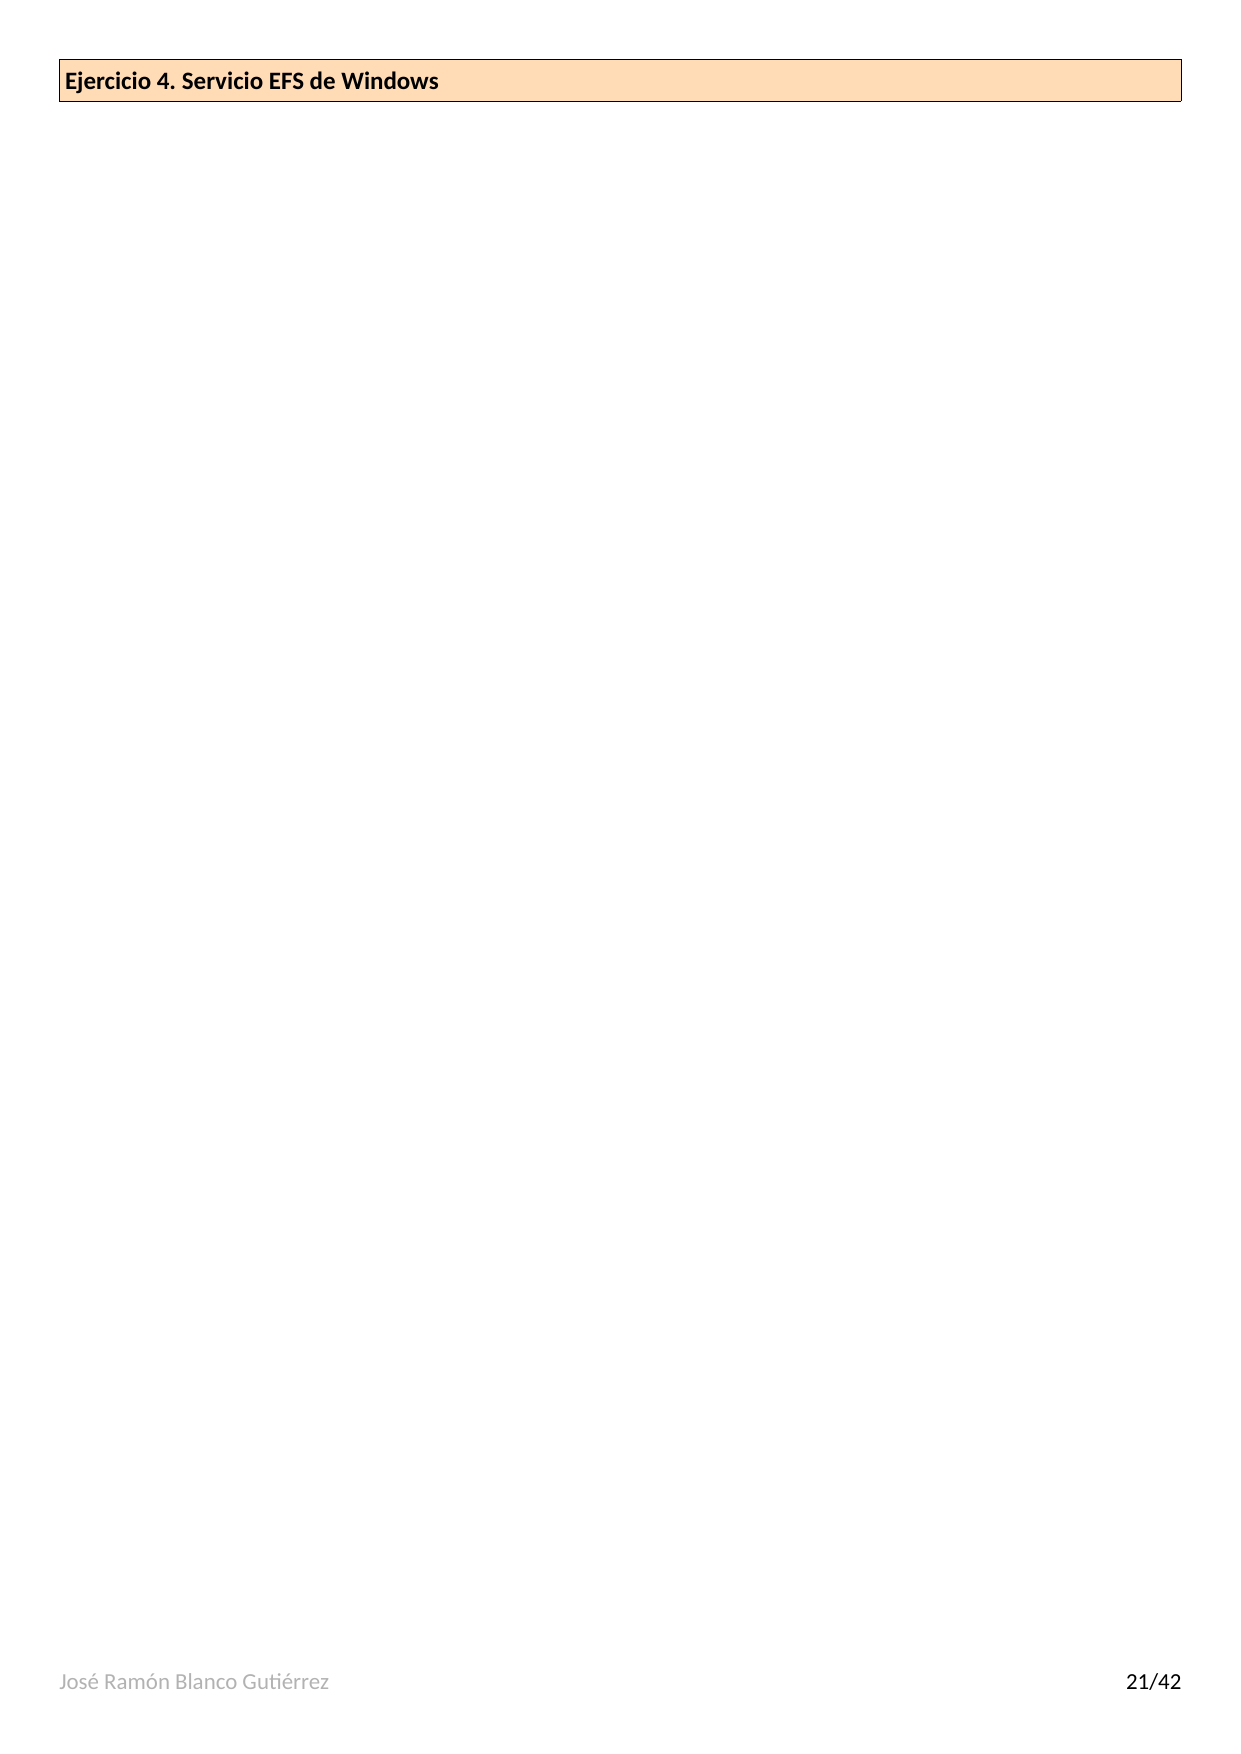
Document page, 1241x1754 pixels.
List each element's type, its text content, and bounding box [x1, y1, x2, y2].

table_header Ejercicio 4. Servicio EFS de Windows [60, 60, 1181, 101]
